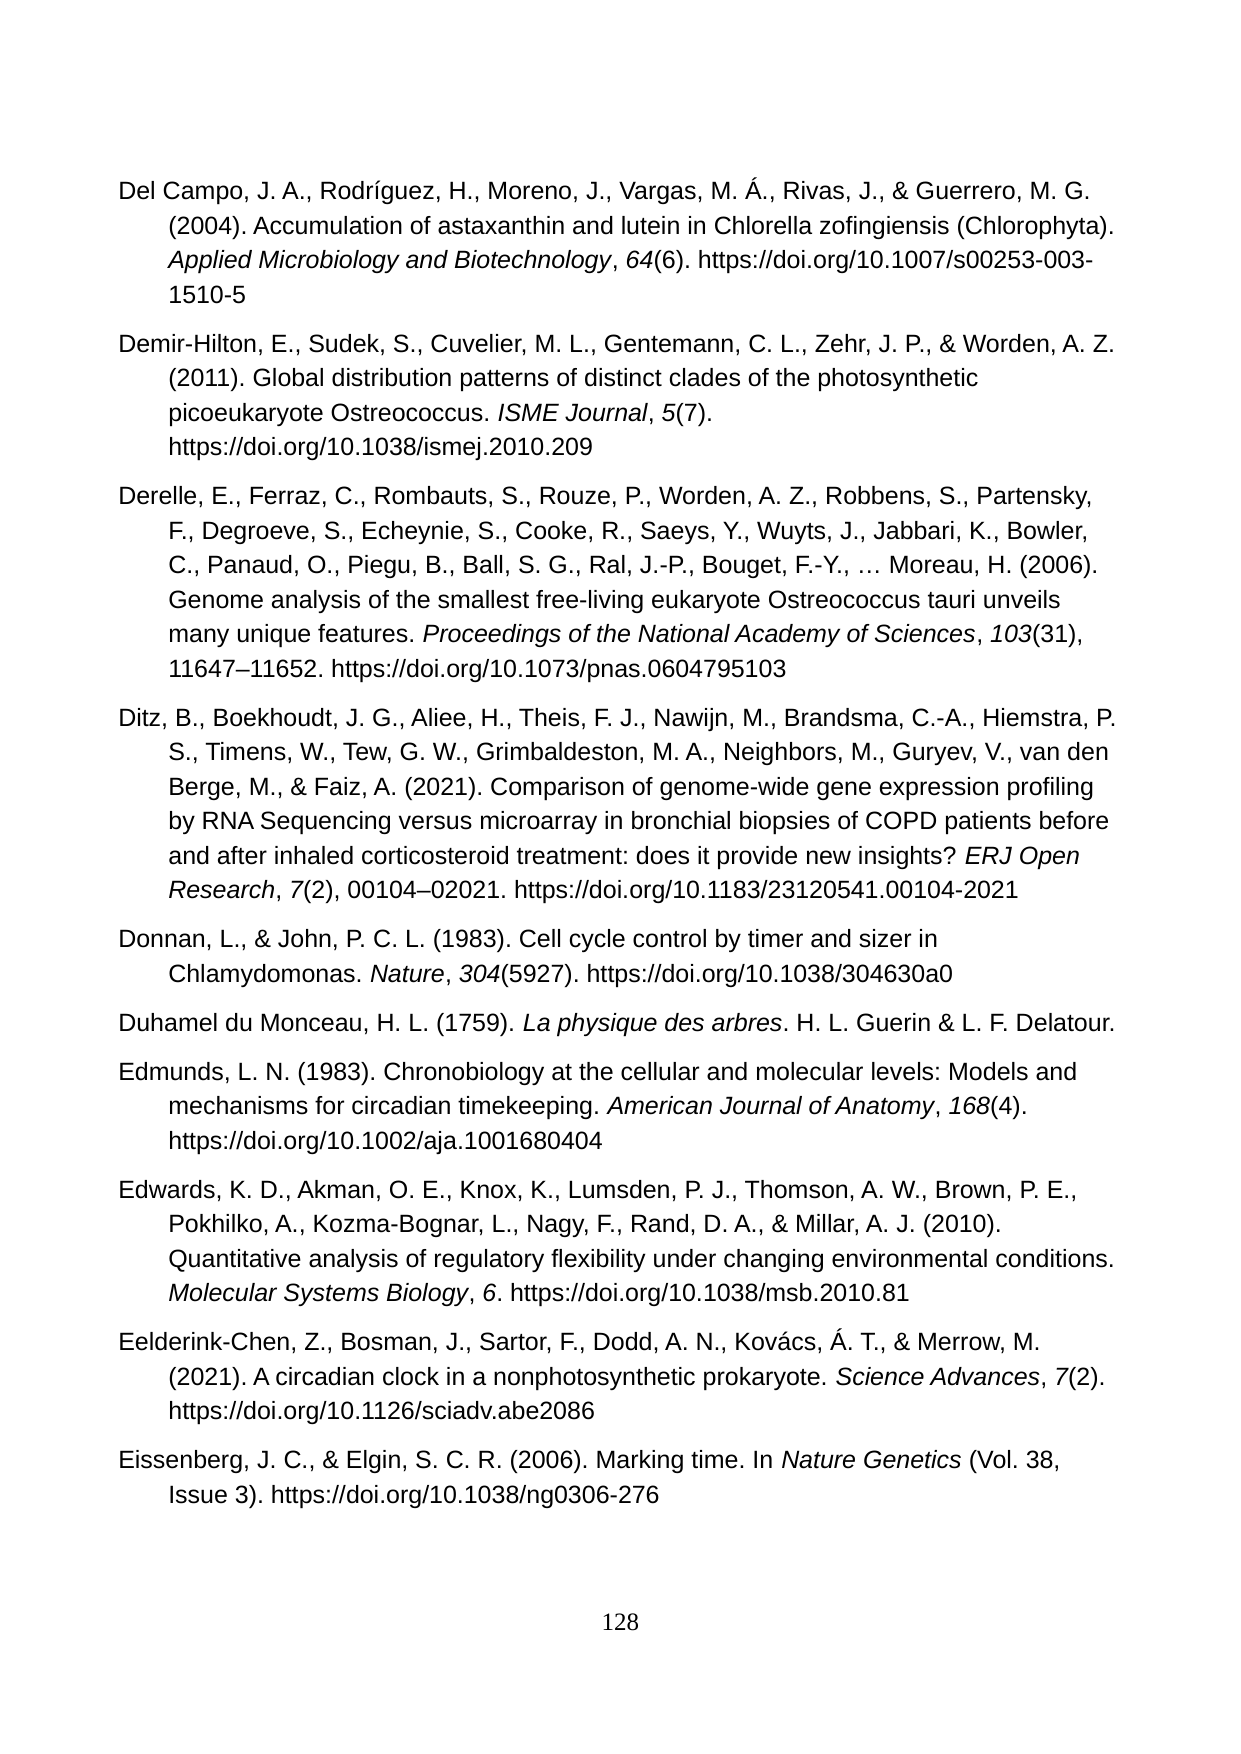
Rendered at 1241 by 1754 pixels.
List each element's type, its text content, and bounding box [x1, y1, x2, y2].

text Ditz, B., Boekhoudt, J. G., Aliee, H., Theis, F. J., Nawijn, M., Brandsma, C.-A., Hiemstra, P. S., Timens, W., Tew, G. W., Grimbaldeston, M. A., Neighbors, M., Guryev, V., van den Berge, M., & Faiz, A. (2021). Comparison of genome-wide gene expression profiling by RNA Sequencing versus microarray in bronchial biopsies of COPD patients before and after inhaled corticosteroid treatment: does it provide new insights? ERJ Open Research, 7(2), 00104–02021. https://doi.org/10.1183/23120541.00104-2021 [118, 703, 1122, 904]
text Eissenberg, J. C., & Elgin, S. C. R. (2006). Marking time. In Nature Genetics (Vol. 38, Issue 3). https://doi.org/10.1038/ng0306-276 [118, 1445, 1122, 1509]
text Duhamel du Monceau, H. L. (1759). La physique des arbres. H. L. Guerin & L. F. Delatour. [118, 1008, 1122, 1037]
text Edwards, K. D., Akman, O. E., Knox, K., Lumsden, P. J., Thomson, A. W., Brown, P. E., Pokhilko, A., Kozma-Bognar, L., Nagy, F., Rand, D. A., & Millar, A. J. (2010). Quantitative analysis of regulatory flexibility under changing environmental conditions. Molecular Systems Biology, 6. https://doi.org/10.1038/msb.2010.81 [118, 1175, 1122, 1307]
text Demir-Hilton, E., Sudek, S., Cuvelier, M. L., Gentemann, C. L., Zehr, J. P., & Worden, A. Z. (2011). Global distribution patterns of distinct clades of the photosynthetic picoeukaryote Ostreococcus. ISME Journal, 5(7). https://doi.org/10.1038/ismej.2010.209 [118, 329, 1122, 461]
text Del Campo, J. A., Rodríguez, H., Moreno, J., Vargas, M. Á., Rivas, J., & Guerrero, M. G. (2004). Accumulation of astaxanthin and lutein in Chlorella zofingiensis (Chlorophyta). Applied Microbiology and Biotechnology, 64(6). https://doi.org/10.1007/s00253-003-1510-5 [118, 176, 1122, 308]
text Donnan, L., & John, P. C. L. (1983). Cell cycle control by timer and sizer in Chlamydomonas. Nature, 304(5927). https://doi.org/10.1038/304630a0 [118, 924, 1122, 987]
text Edmunds, L. N. (1983). Chronobiology at the cellular and molecular levels: Models and mechanisms for circadian timekeeping. American Journal of Anatomy, 168(4). https://doi.org/10.1002/aja.1001680404 [118, 1057, 1122, 1154]
text Eelderink-Chen, Z., Bosman, J., Sartor, F., Dodd, A. N., Kovács, Á. T., & Merrow, M. (2021). A circadian clock in a nonphotosynthetic prokaryote. Science Advances, 7(2). https://doi.org/10.1126/sciadv.abe2086 [118, 1327, 1122, 1425]
text Derelle, E., Ferraz, C., Rombauts, S., Rouze, P., Worden, A. Z., Robbens, S., Partensky, F., Degroeve, S., Echeynie, S., Cooke, R., Saeys, Y., Wuyts, J., Jabbari, K., Bowler, C., Panaud, O., Piegu, B., Ball, S. G., Ral, J.-P., Bouget, F.-Y., … Moreau, H. (2006). Genome analysis of the smallest free-living eukaryote Ostreococcus tauri unveils many unique features. Proceedings of the National Academy of Sciences, 103(31), 11647–11652. https://doi.org/10.1073/pnas.0604795103 [118, 481, 1122, 682]
